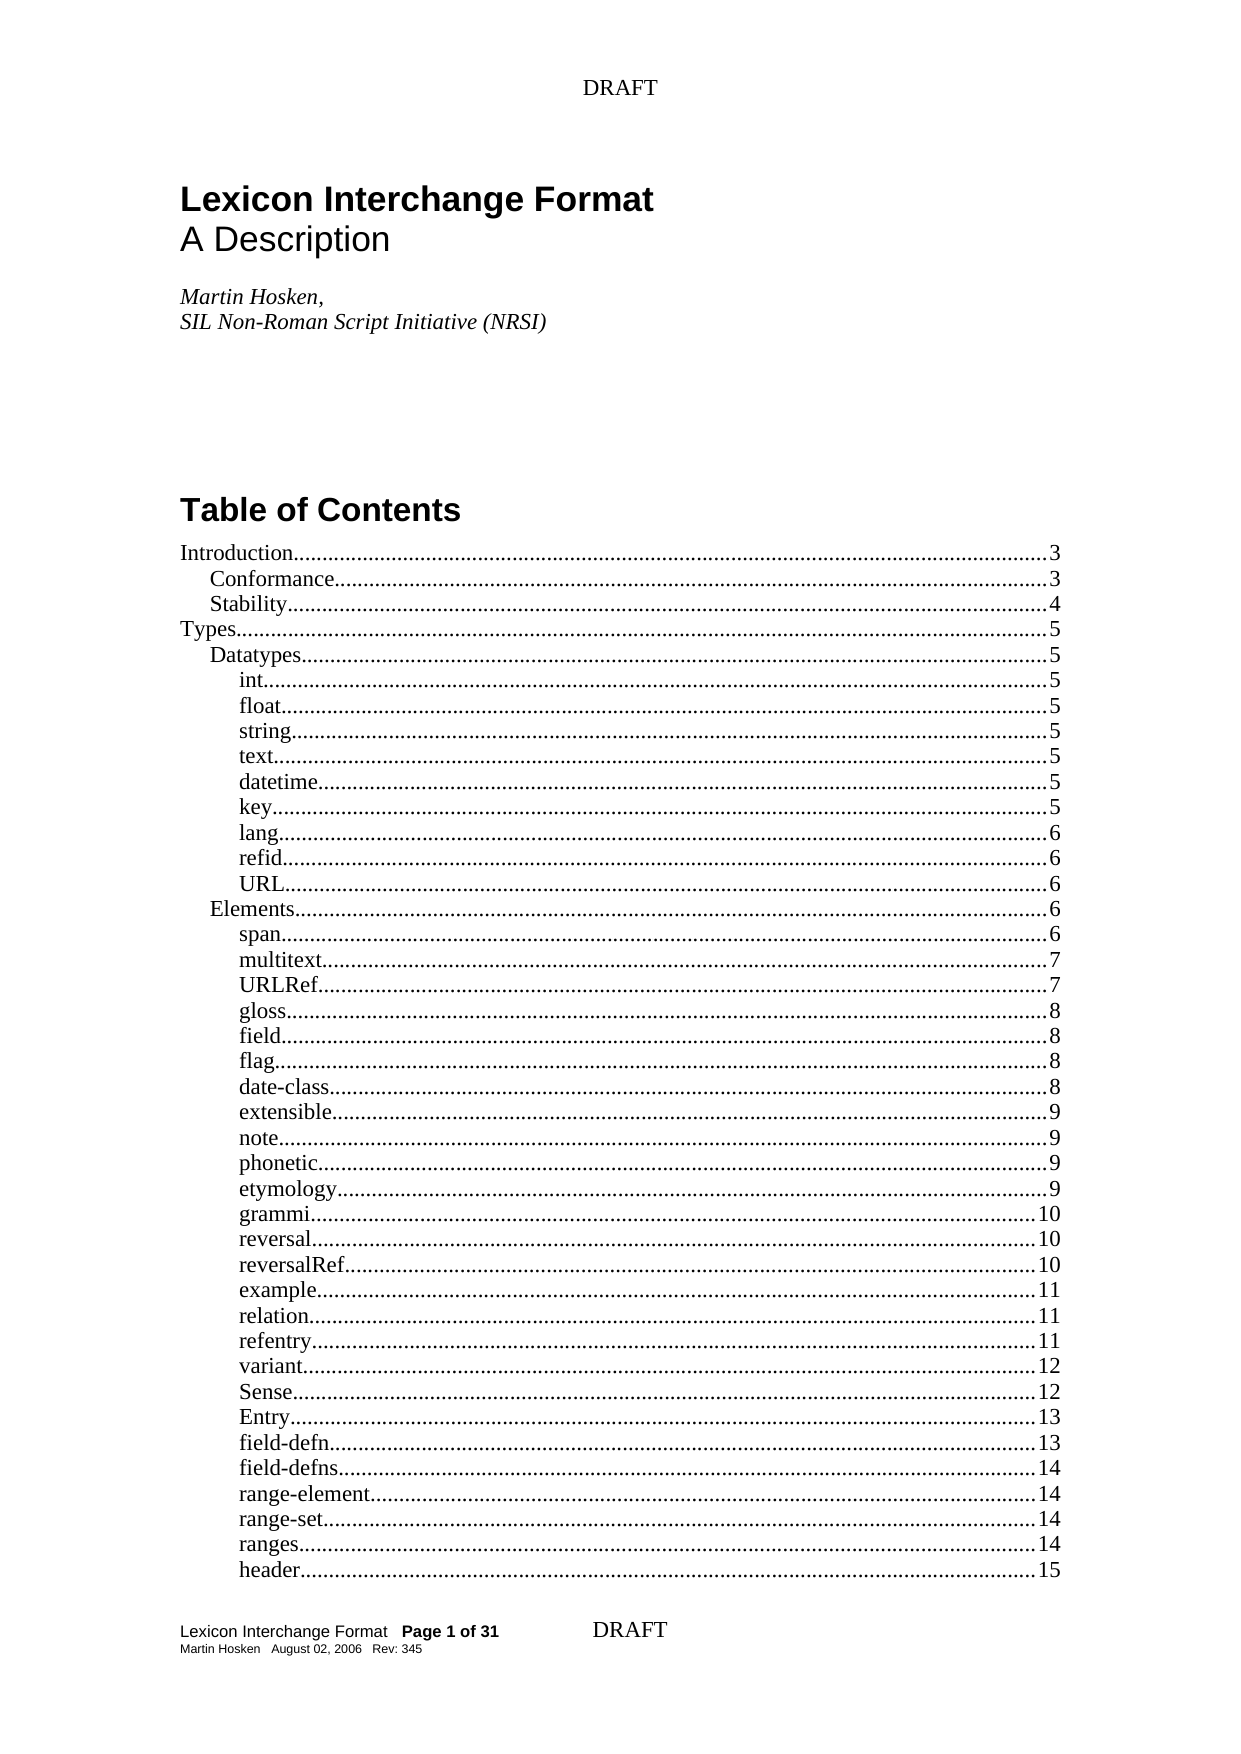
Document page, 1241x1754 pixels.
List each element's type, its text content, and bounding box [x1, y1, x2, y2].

text Entry 13 [239, 1404, 1061, 1430]
text reversalRef 10 [239, 1252, 1061, 1277]
text etymology 9 [239, 1176, 1061, 1201]
text reversal 10 [239, 1226, 1061, 1252]
text relation 11 [239, 1303, 1061, 1328]
text Elements 6 [209, 896, 1061, 921]
text gloss 8 [239, 998, 1061, 1023]
subtitle A Description [180, 219, 1061, 259]
text grammi 10 [239, 1201, 1061, 1226]
text URL 6 [239, 871, 1061, 896]
text Conformance 3 [209, 566, 1061, 591]
subtitle Table of Contents [180, 491, 1061, 528]
text string 5 [239, 718, 1061, 743]
text field-defn 13 [239, 1430, 1061, 1455]
text float 5 [239, 693, 1061, 718]
text extensible 9 [239, 1099, 1061, 1125]
text field 8 [239, 1023, 1061, 1048]
text ranges 14 [239, 1531, 1061, 1557]
text span 6 [239, 921, 1061, 947]
text URLRef 7 [239, 972, 1061, 998]
text example 11 [239, 1277, 1061, 1303]
title Lexicon Interchange Format [180, 179, 1061, 219]
text Martin Hosken, SIL Non-Roman Script Initiative (NRSI) [180, 284, 1061, 334]
text flag 8 [239, 1048, 1061, 1074]
text key 5 [239, 794, 1061, 820]
text Introduction 3 [180, 540, 1061, 566]
text lang 6 [239, 820, 1061, 845]
text range-element 14 [239, 1481, 1061, 1506]
text range-set 14 [239, 1506, 1061, 1531]
text Types 5 [180, 616, 1061, 642]
text int 5 [239, 667, 1061, 693]
text date-class 8 [239, 1074, 1061, 1099]
text field-defns 14 [239, 1455, 1061, 1481]
text Stability 4 [209, 591, 1061, 616]
text phonetic 9 [239, 1150, 1061, 1176]
text Datatypes 5 [209, 642, 1061, 667]
text refentry 11 [239, 1328, 1061, 1353]
text refid 6 [239, 845, 1061, 871]
text variant 12 [239, 1353, 1061, 1379]
text text 5 [239, 743, 1061, 769]
text multitext 7 [239, 947, 1061, 972]
text note 9 [239, 1125, 1061, 1150]
text datetime 5 [239, 769, 1061, 794]
text header 15 [239, 1557, 1061, 1582]
text Sense 12 [239, 1379, 1061, 1404]
